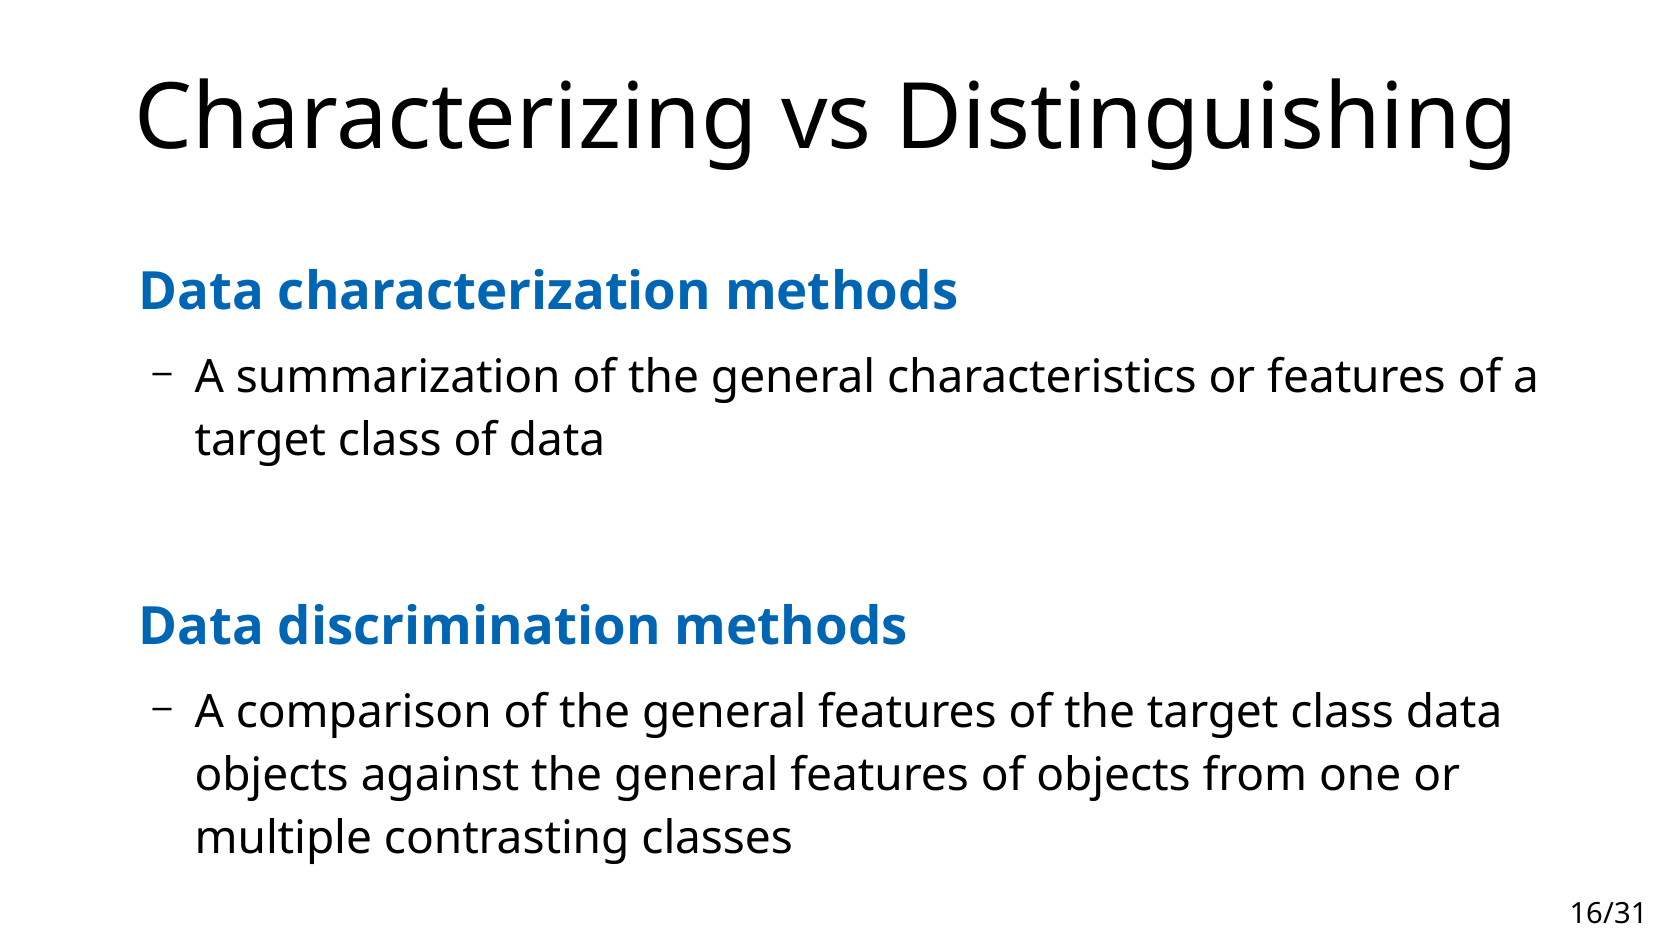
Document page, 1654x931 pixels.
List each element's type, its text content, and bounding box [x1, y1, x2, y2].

list Data characterization methods A summarization of the general characteristics or features of a target class of data Data discrimination methods A comparison of the general features of the target class data objects against the general features of objects from one or multiple contrasting classes [82, 253, 1571, 871]
title Characterizing vs Distinguishing [82, 1, 1571, 226]
